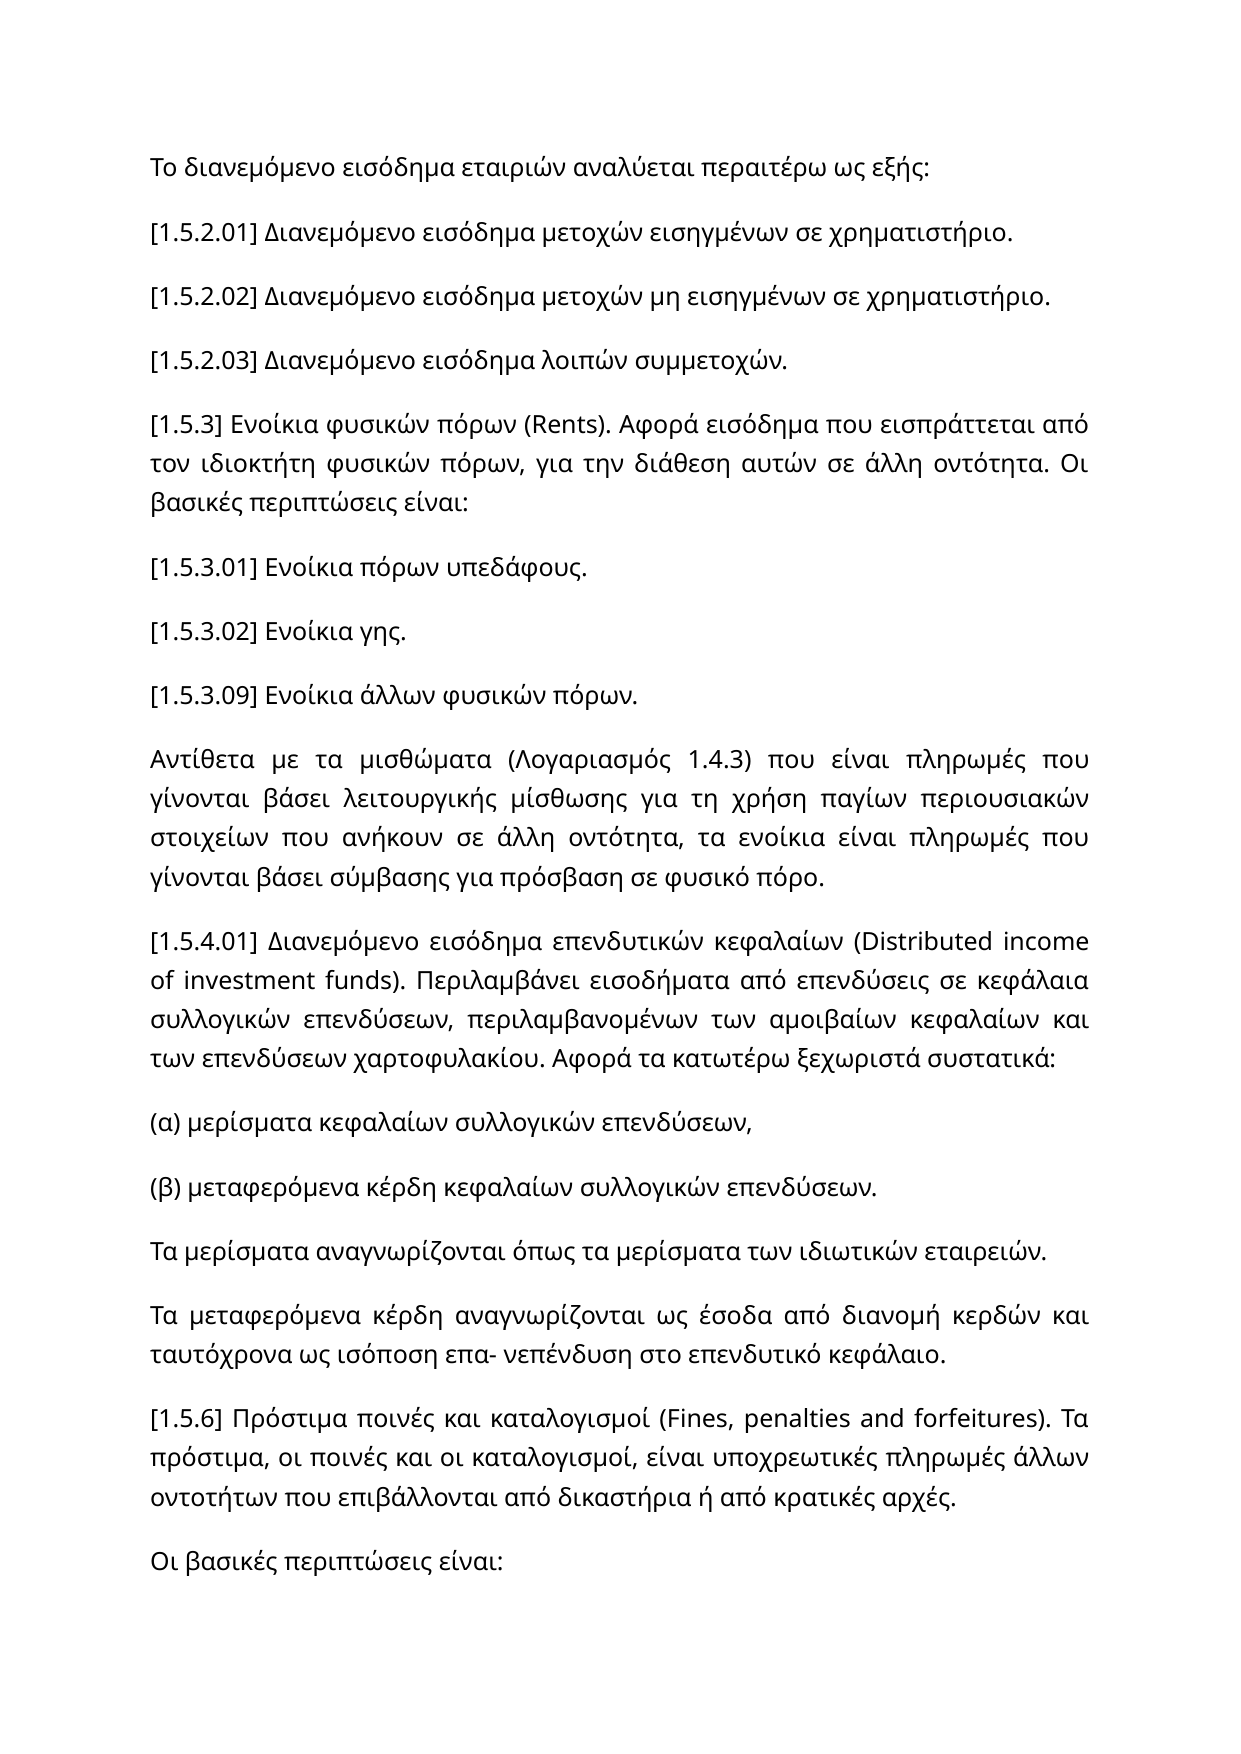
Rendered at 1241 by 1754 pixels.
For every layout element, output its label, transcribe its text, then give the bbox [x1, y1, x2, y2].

text [1.5.3.02] Ενοίκια γης. [150, 613, 1090, 647]
text [1.5.6] Πρόστιμα ποινές και καταλογισμοί (Fines, penalties and forfeitures). Τα πρόστιμα, οι ποινές και οι καταλογισμοί, είναι υποχρεωτικές πληρωμές άλλων οντοτήτων που επιβάλλονται από δικαστήρια ή από κρατικές αρχές. [150, 1401, 1090, 1513]
text [1.5.3.01] Ενοίκια πόρων υπεδάφους. [150, 549, 1090, 583]
text [1.5.2.02] Διανεμόμενο εισόδημα μετοχών μη εισηγμένων σε χρηματιστήριο. [150, 278, 1090, 312]
text Το διανεμόμενο εισόδημα εταιριών αναλύεται περαιτέρω ως εξής: [150, 150, 1090, 184]
text Τα μερίσματα αναγνωρίζονται όπως τα μερίσματα των ιδιωτικών εταιρειών. [150, 1233, 1090, 1267]
text [1.5.3.09] Ενοίκια άλλων φυσικών πόρων. [150, 677, 1090, 712]
text [1.5.3] Ενοίκια φυσικών πόρων (Rents). Αφορά εισόδημα που εισπράττεται από τον ιδιοκτήτη φυσικών πόρων, για την διάθεση αυτών σε άλλη οντότητα. Οι βασικές περιπτώσεις είναι: [150, 407, 1090, 519]
text [1.5.2.01] Διανεμόμενο εισόδημα μετοχών εισηγμένων σε χρηματιστήριο. [150, 214, 1090, 248]
text (α) μερίσματα κεφαλαίων συλλογικών επενδύσεων, [150, 1105, 1090, 1139]
text Οι βασικές περιπτώσεις είναι: [150, 1543, 1090, 1577]
text Τα μεταφερόμενα κέρδη αναγνωρίζονται ως έσοδα από διανομή κερδών και ταυτόχρονα ως ισόποση επα- νεπένδυση στο επενδυτικό κεφάλαιο. [150, 1297, 1090, 1371]
text Αντίθετα με τα μισθώματα (Λογαριασμός 1.4.3) που είναι πληρωμές που γίνονται βάσει λειτουργικής μίσθωσης για τη χρήση παγίων περιουσιακών στοιχείων που ανήκουν σε άλλη οντότητα, τα ενοίκια είναι πληρωμές που γίνονται βάσει σύμβασης για πρόσβαση σε φυσικό πόρο. [150, 742, 1090, 893]
text [1.5.2.03] Διανεμόμενο εισόδημα λοιπών συμμετοχών. [150, 342, 1090, 377]
text [1.5.4.01] Διανεμόμενο εισόδημα επενδυτικών κεφαλαίων (Distributed income of investment funds). Περιλαμβάνει εισοδήματα από επενδύσεις σε κεφάλαια συλλογικών επενδύσεων, περιλαμβανομένων των αμοιβαίων κεφαλαίων και των επενδύσεων χαρτοφυλακίου. Αφορά τα κατωτέρω ξεχωριστά συστατικά: [150, 923, 1090, 1075]
text (β) μεταφερόμενα κέρδη κεφαλαίων συλλογικών επενδύσεων. [150, 1169, 1090, 1203]
